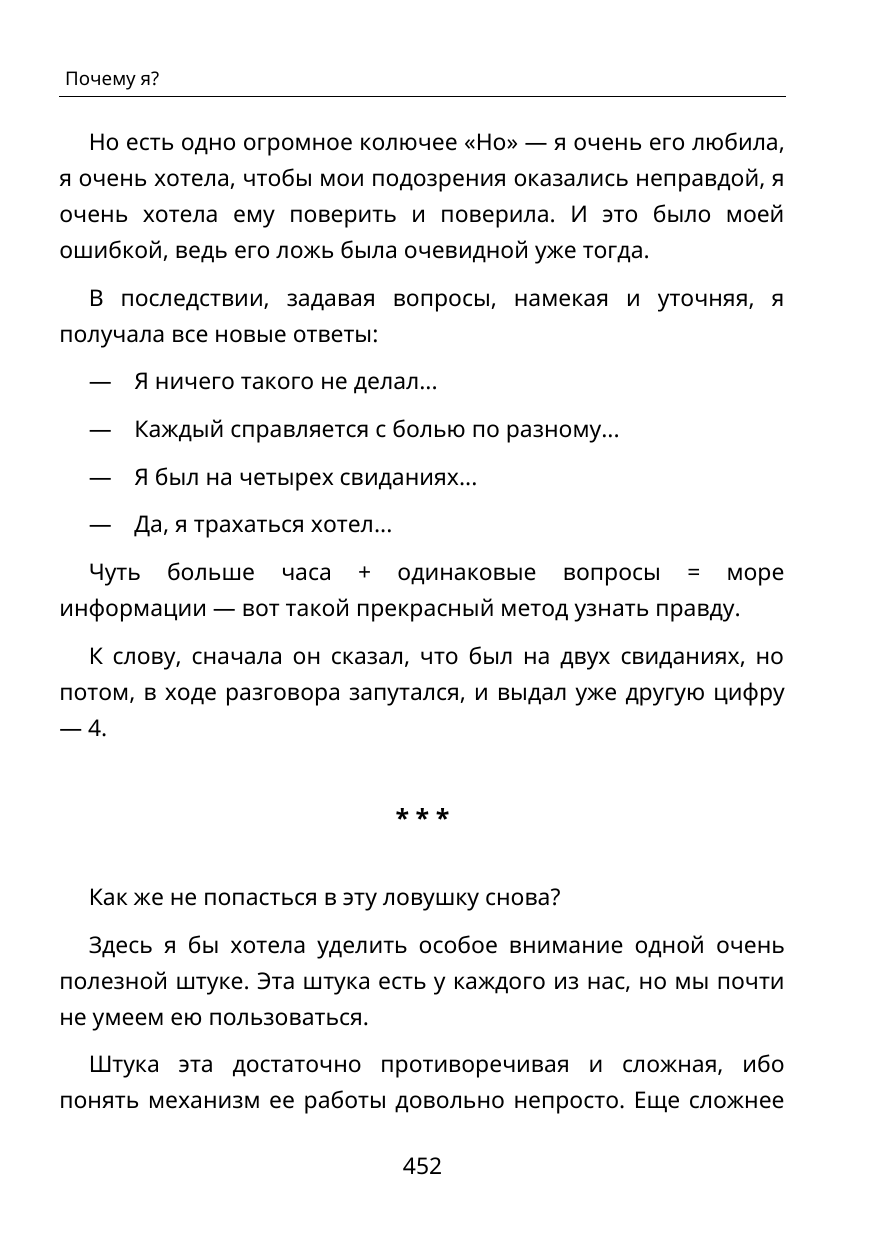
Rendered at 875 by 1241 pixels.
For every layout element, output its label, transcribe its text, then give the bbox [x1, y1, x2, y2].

list Каждый справляется с болью по разному... [59, 413, 786, 444]
text К слову, сначала он сказал, что был на двух свиданиях, но потом, в ходе разговора запутался, и выдал уже другую цифру — 4. [59, 640, 786, 743]
list Да, я трахаться хотел... [59, 508, 786, 539]
text Чуть больше часа + одинаковые вопросы = море информации — вот такой прекрасный метод узнать правду. [59, 556, 786, 623]
list Я был на четырех свиданиях... [59, 461, 786, 492]
text В последствии, задавая вопросы, намекая и уточняя, я получала все новые ответы: [59, 282, 786, 349]
text Но есть одно огромное колючее «Но» — я очень его любила, я очень хотела, чтобы мои подозрения оказались неправдой, я очень хотела ему поверить и поверила. И это было моей ошибкой, ведь его ложь была очевидной уже тогда. [59, 126, 786, 265]
text Штука эта достаточно противоречивая и сложная, ибо понять механизм ее работы довольно непросто. Еще сложнее [59, 1048, 786, 1116]
subtitle * * * [59, 801, 786, 835]
text Как же не попасться в эту ловушку снова? [59, 881, 786, 912]
list Я ничего такого не делал... [59, 365, 786, 396]
text Здесь я бы хотела уделить особое внимание одной очень полезной штуке. Эта штука есть у каждого из нас, но мы почти не умеем ею пользоваться. [59, 929, 786, 1032]
